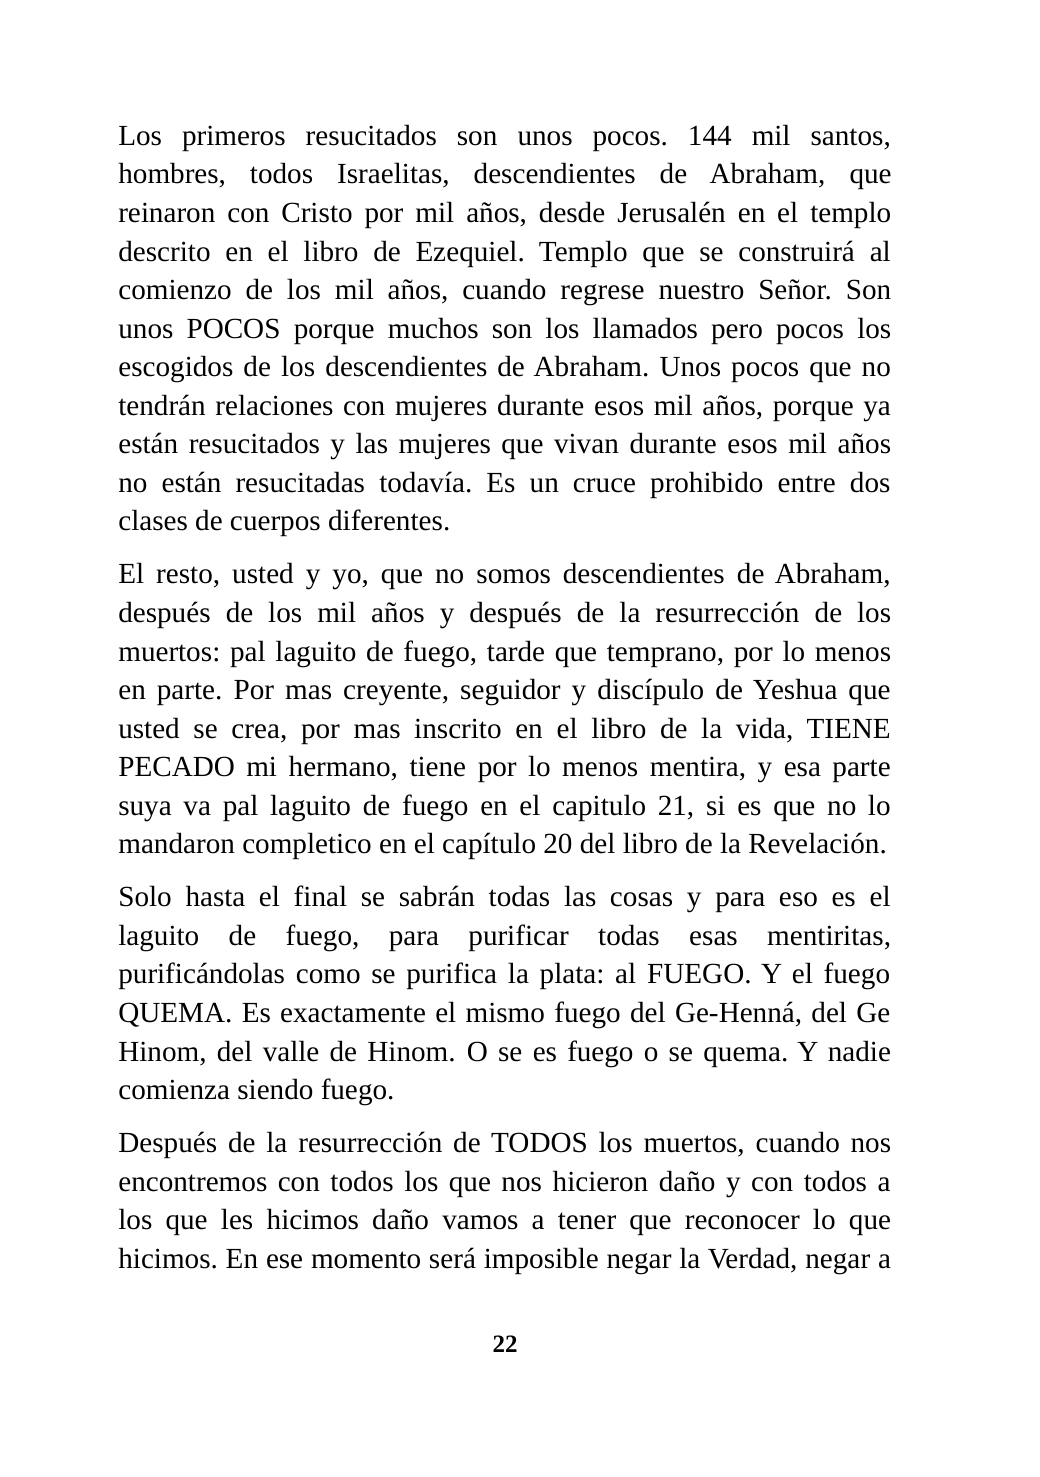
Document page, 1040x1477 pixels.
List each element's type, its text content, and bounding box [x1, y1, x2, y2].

text El resto, usted y yo, que no somos descendientes de Abraham, después de los mil años y después de la resurrección de los muertos: pal laguito de fuego, tarde que temprano, por lo menos en parte. Por mas creyente, seguidor y discípulo de Yeshua que usted se crea, por mas inscrito en el libro de la vida, TIENE PECADO mi hermano, tiene por lo menos mentira, y esa parte suya va pal laguito de fuego en el capitulo 21, si es que no lo mandaron completico en el capítulo 20 del libro de la Revelación. [118, 557, 892, 860]
text Después de la resurrección de TODOS los muertos, cuando nos encontremos con todos los que nos hicieron daño y con todos a los que les hicimos daño vamos a tener que reconocer lo que hicimos. En ese momento será imposible negar la Verdad, negar a [118, 1125, 892, 1274]
text Los primeros resucitados son unos pocos. 144 mil santos, hombres, todos Israelitas, descendientes de Abraham, que reinaron con Cristo por mil años, desde Jerusalén en el templo descrito en el libro de Ezequiel. Templo que se construirá al comienzo de los mil años, cuando regrese nuestro Señor. Son unos POCOS porque muchos son los llamados pero pocos los escogidos de los descendientes de Abraham. Unos pocos que no tendrán relaciones con mujeres durante esos mil años, porque ya están resucitados y las mujeres que vivan durante esos mil años no están resucitadas todavía. Es un cruce prohibido entre dos clases de cuerpos diferentes. [118, 118, 892, 537]
text Solo hasta el final se sabrán todas las cosas y para eso es el laguito de fuego, para purificar todas esas mentiritas, purificándolas como se purifica la plata: al FUEGO. Y el fuego QUEMA. Es exactamente el mismo fuego del Ge-Henná, del Ge Hinom, del valle de Hinom. O se es fuego o se quema. Y nadie comienza siendo fuego. [118, 879, 892, 1106]
